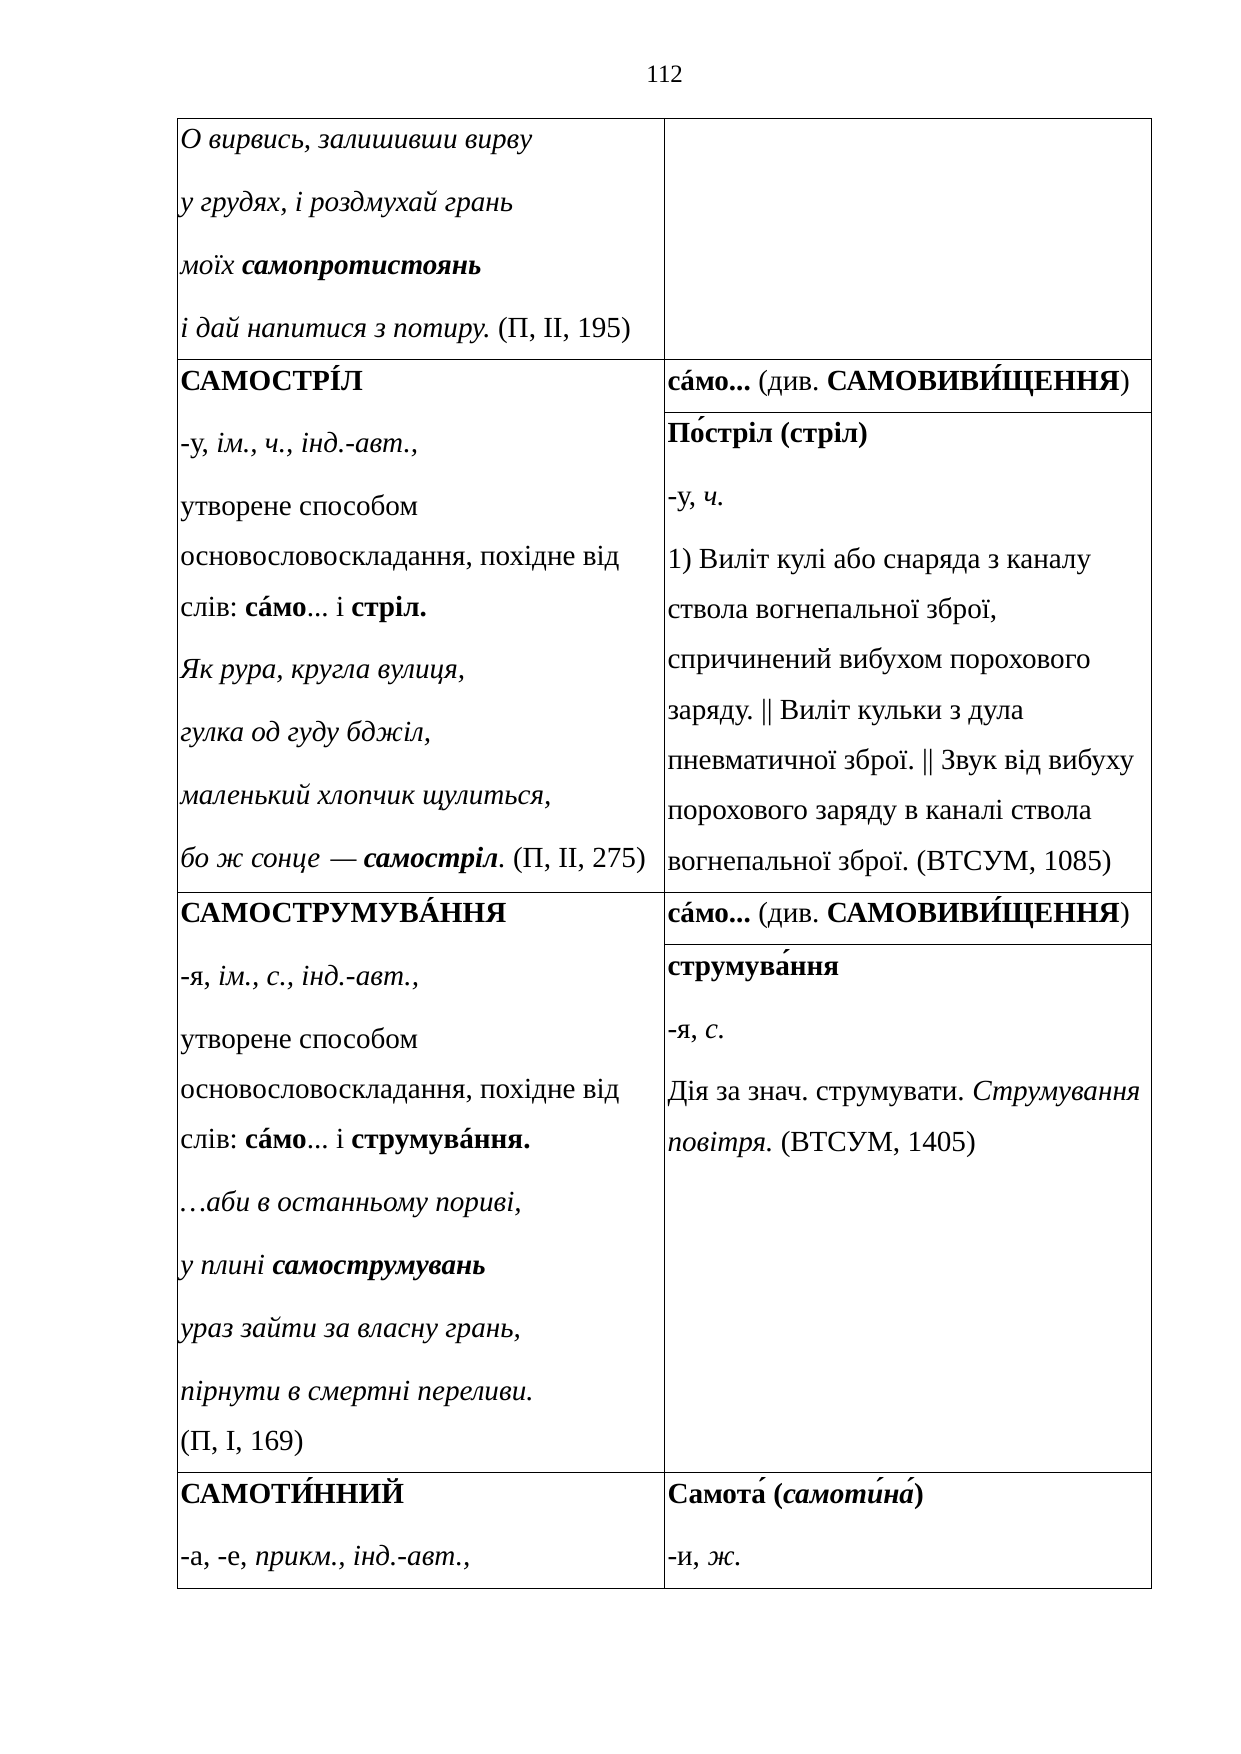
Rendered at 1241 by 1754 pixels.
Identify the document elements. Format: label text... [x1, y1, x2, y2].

table_cell По́стріл (стріл) -у, ч. 1) Виліт кулі або снаряда з каналу ствола вогнепальної зброї, спричинений вибухом порохового заряду. || Виліт кульки з дула пневматичної зброї. || Звук від вибуху порохового заряду в каналі ствола вогнепальної зброї. (ВТСУМ, 1085) [665, 413, 1151, 892]
table_cell О вирвись, залишивши вирву у грудях, і роздмухай грань моїх самопротистоянь і дай напитися з потиру. (П, ІІ, 195) [178, 119, 664, 359]
table_cell сáмо... (див. САМОВИВИ́ЩЕННЯ) [665, 893, 1151, 944]
table_cell САМОСТРÍЛ -у, ім., ч., інд.-авт., утворене способом основословоскладання, похідне від слів: сáмо... і стріл. Як рура, кругла вулиця, гулка од гуду бджіл, маленький хлопчик щулиться, бо ж сонце — самостріл. (П, ІІ, 275) [178, 360, 664, 892]
table_cell [665, 119, 1151, 359]
table_cell САМОТИ́ННИЙ -а, -е, прикм., інд.-авт., [178, 1473, 664, 1588]
table_cell САМОСТРУМУВÁННЯ -я, ім., с., інд.-авт., утворене способом основословоскладання, похідне від слів: сáмо... і струмувáння. …аби в останньому пориві, у плині самострумувань ураз зайти за власну грань, пірнути в смертні переливи. (П, І, 169) [178, 893, 664, 1472]
table_cell сáмо... (див. САМОВИВИ́ЩЕННЯ) [665, 360, 1151, 412]
table_cell струмува́ння -я, с. Дія за знач. струмувати. Струмування повітря. (ВТСУМ, 1405) [665, 945, 1151, 1472]
table_cell Самота́ (самоти́на́) -и, ж. [665, 1473, 1151, 1588]
